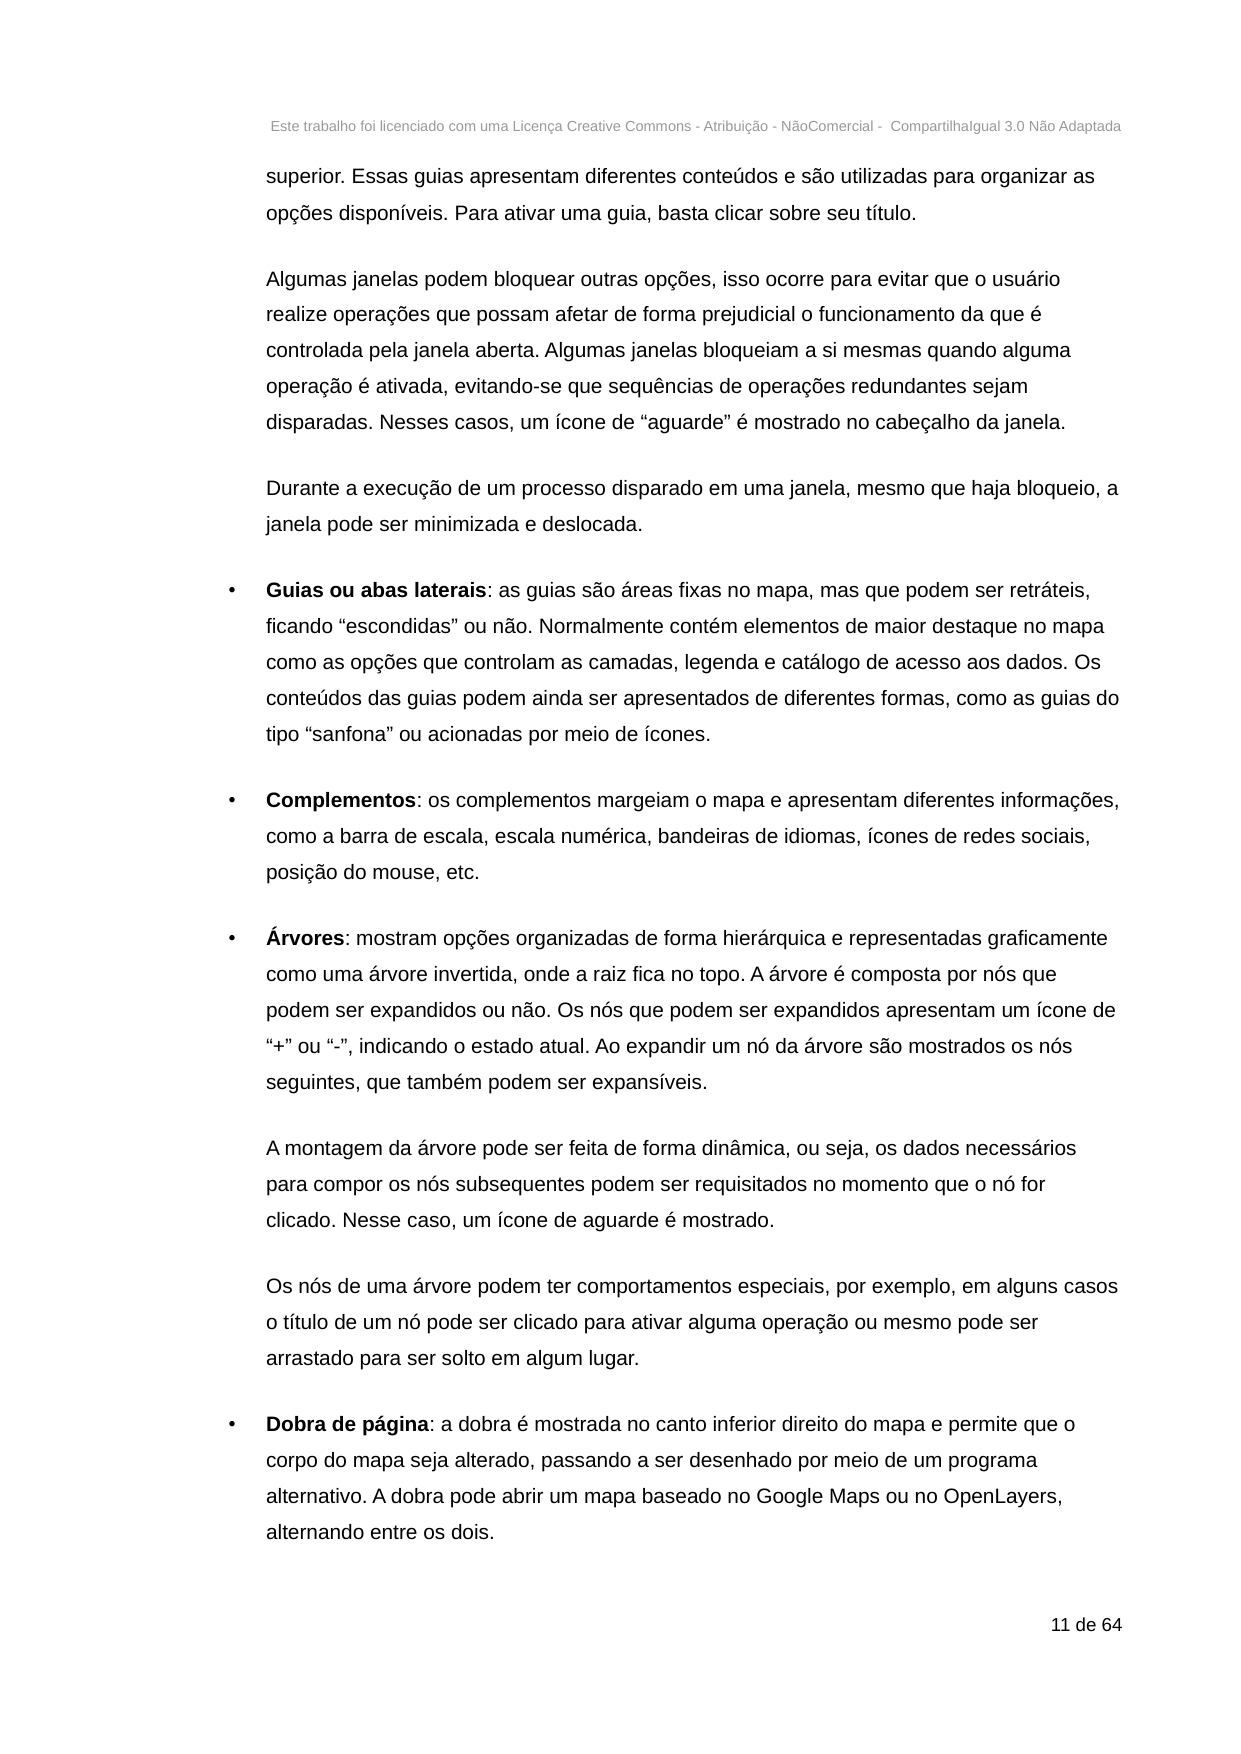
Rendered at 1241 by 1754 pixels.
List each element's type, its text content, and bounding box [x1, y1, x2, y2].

list Dobra de página: a dobra é mostrada no canto inferior direito do mapa e permite que o corpo do mapa seja alterado, passando a ser desenhado por meio de um programa alternativo. A dobra pode abrir um mapa baseado no Google Maps ou no OpenLayers, alternando entre os dois. [228, 1412, 1122, 1544]
list A montagem da árvore pode ser feita de forma dinâmica, ou seja, os dados necessários para compor os nós subsequentes podem ser requisitados no momento que o nó for clicado. Nesse caso, um ícone de aguarde é mostrado. [228, 1136, 1122, 1232]
list Durante a execução de um processo disparado em uma janela, mesmo que haja bloqueio, a janela pode ser minimizada e deslocada. [228, 476, 1122, 536]
list superior. Essas guias apresentam diferentes conteúdos e são utilizadas para organizar as opções disponíveis. Para ativar uma guia, basta clicar sobre seu título. [228, 164, 1122, 224]
list Complementos: os complementos margeiam o mapa e apresentam diferentes informações, como a barra de escala, escala numérica, bandeiras de idiomas, ícones de redes sociais, posição do mouse, etc. [228, 788, 1122, 884]
list Guias ou abas laterais: as guias são áreas fixas no mapa, mas que podem ser retráteis, ficando “escondidas” ou não. Normalmente contém elementos de maior destaque no mapa como as opções que controlam as camadas, legenda e catálogo de acesso aos dados. Os conteúdos das guias podem ainda ser apresentados de diferentes formas, como as guias do tipo “sanfona” ou acionadas por meio de ícones. [228, 578, 1122, 746]
list Algumas janelas podem bloquear outras opções, isso ocorre para evitar que o usuário realize operações que possam afetar de forma prejudicial o funcionamento da que é controlada pela janela aberta. Algumas janelas bloqueiam a si mesmas quando alguma operação é ativada, evitando-se que sequências de operações redundantes sejam disparadas. Nesses casos, um ícone de “aguarde” é mostrado no cabeçalho da janela. [228, 266, 1122, 434]
list Os nós de uma árvore podem ter comportamentos especiais, por exemplo, em alguns casos o título de um nó pode ser clicado para ativar alguma operação ou mesmo pode ser arrastado para ser solto em algum lugar. [228, 1274, 1122, 1370]
list Árvores: mostram opções organizadas de forma hierárquica e representadas graficamente como uma árvore invertida, onde a raiz fica no topo. A árvore é composta por nós que podem ser expandidos ou não. Os nós que podem ser expandidos apresentam um ícone de “+” ou “-”, indicando o estado atual. Ao expandir um nó da árvore são mostrados os nós seguintes, que também podem ser expansíveis. [228, 926, 1122, 1094]
